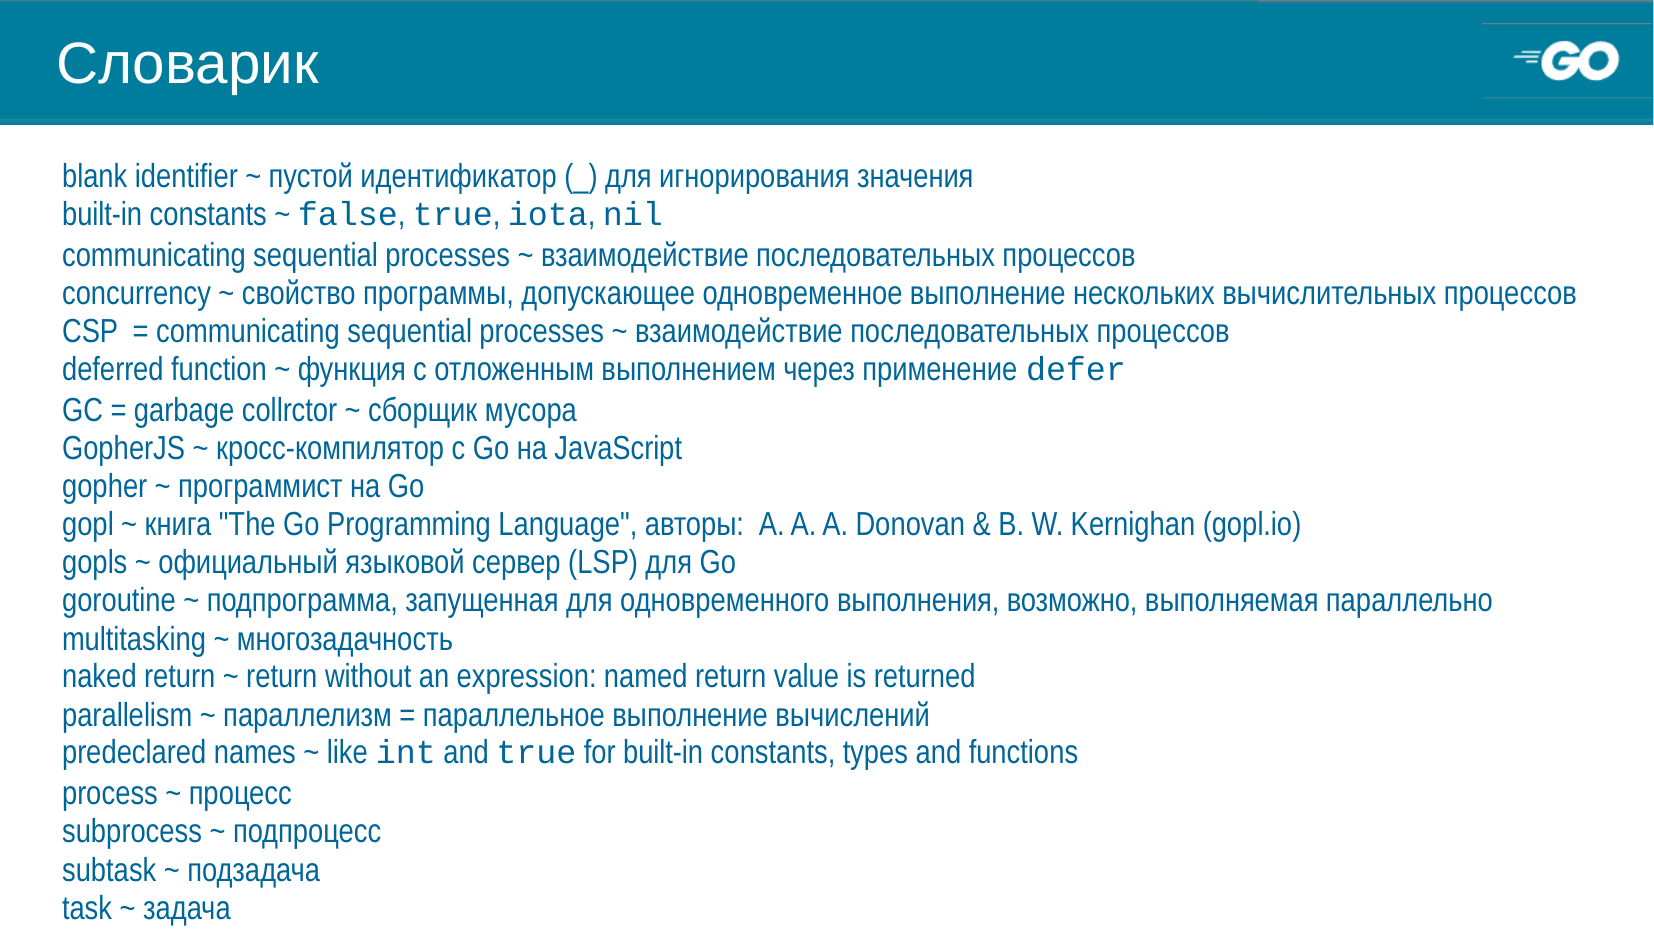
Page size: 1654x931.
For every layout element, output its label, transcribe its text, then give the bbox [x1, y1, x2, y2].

picture [1542, 41, 1619, 81]
text_box Словарик [41, 23, 1495, 104]
text_box blank identifier ~ пустой идентификатор (_) для игнорирования значения built-in constants ~ false, true, iota, nil communicating sequential processes ~ взаимодействие последовательных процессов concurrency ~ свойство программы, допускающее одновременное выполнение нескольких вычислительных процессов CSP = communicating sequential processes ~ взаимодействие последовательных процессов deferred function ~ функция с отложенным выполнением через применение defer GC = garbage collrctor ~ сборщик мусора GopherJS ~ кросс-компилятор с Go на JavaScript gopher ~ программист на Go gopl ~ книга "The Go Programming Language", авторы: A. A. A. Donovan & B. W. Kernighan (gopl.io) gopls ~ официальный языковой сервер (LSP) для Go goroutine ~ подпрограмма, запущенная для одновременного выполнения, возможно, выполняемая параллельно multitasking ~ многозадачность naked return ~ return without an expression: named return value is returned parallelism ~ параллелизм = параллельное выполнение вычислений predeclared names ~ like int and true for built-in constants, types and functions process ~ процесс subprocess ~ подпроцесс subtask ~ подзадача task ~ задача type assertion ~ выведение типа переменной из её значения untyped constants ~ безтиповые константы zero value ~ нулевое начальное значение [47, 149, 1607, 904]
